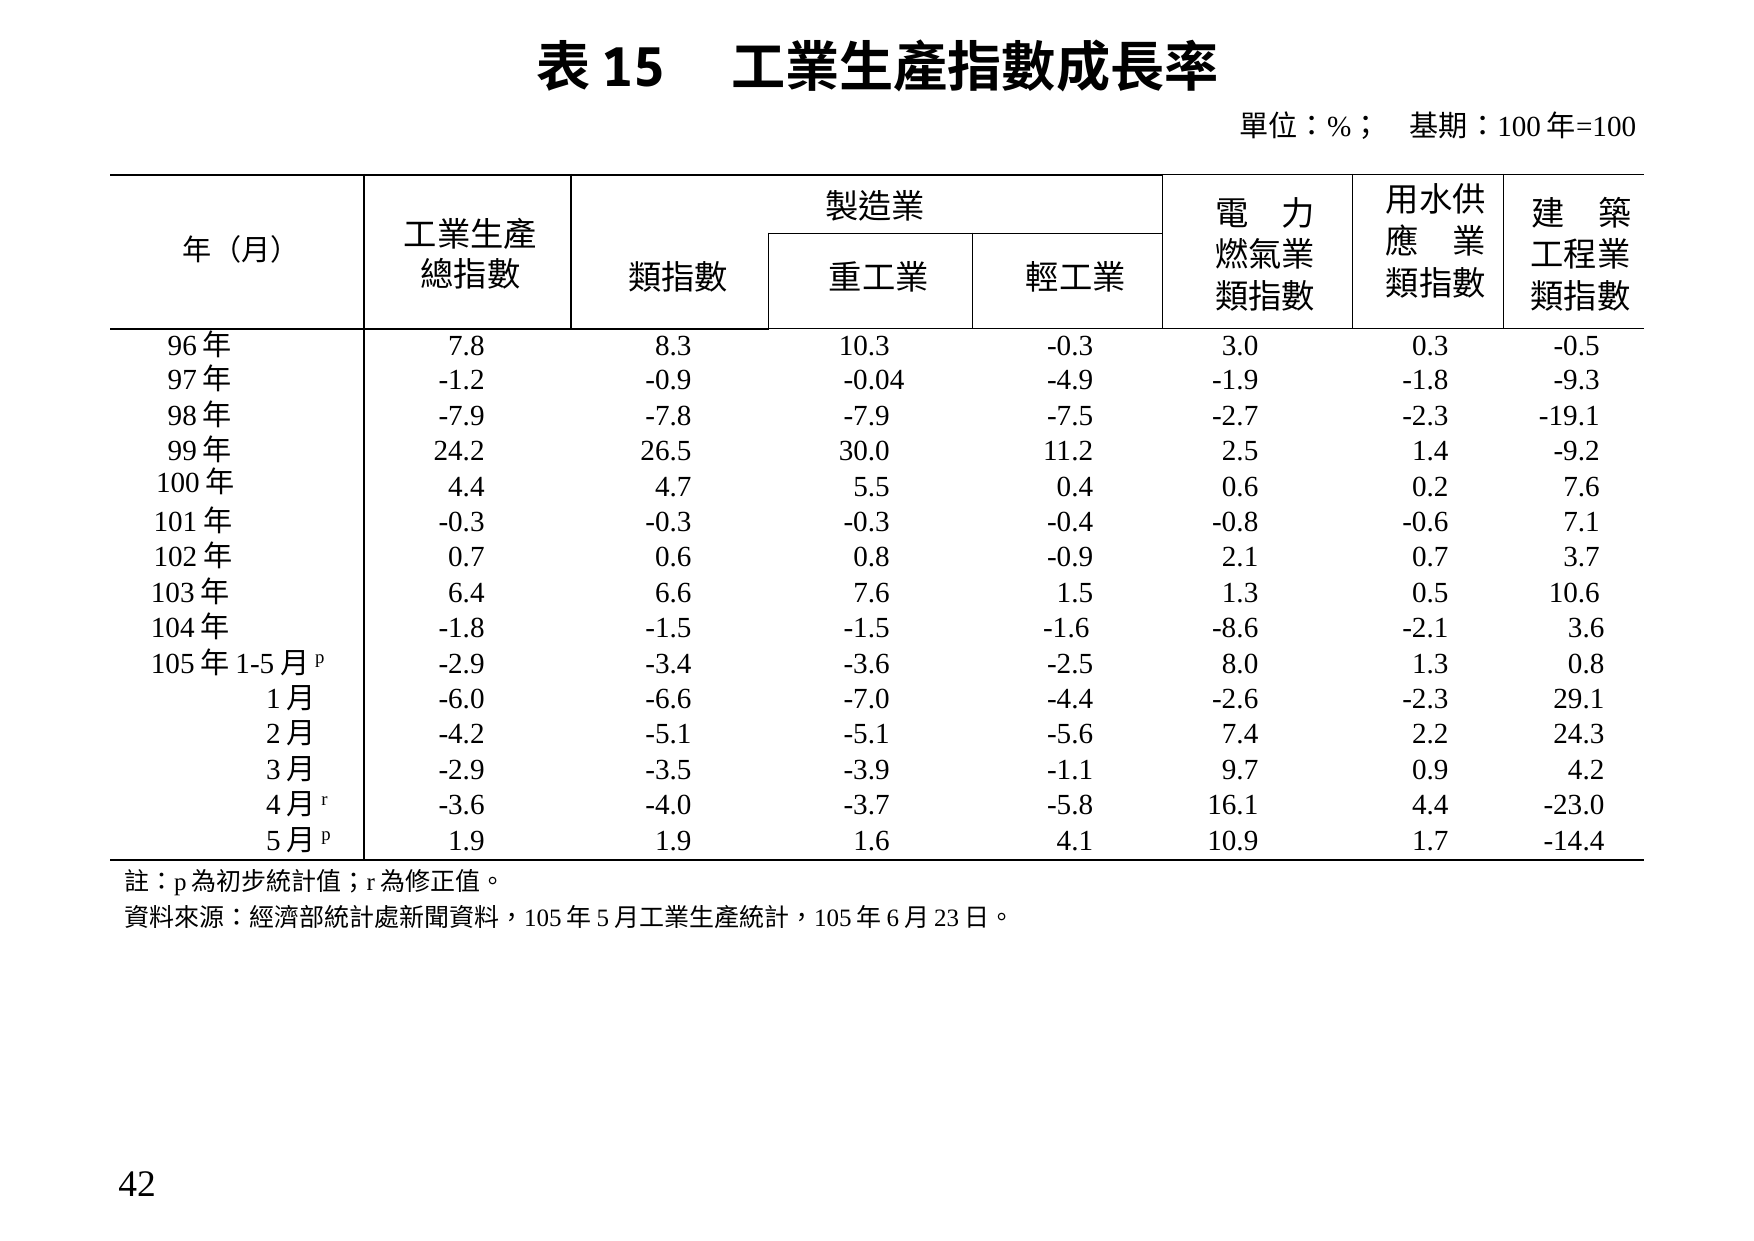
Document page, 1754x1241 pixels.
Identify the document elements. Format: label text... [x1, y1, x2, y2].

table_cell -4.0 [571, 788, 769, 824]
table_cell -2.7 [1163, 399, 1353, 434]
table_header 電 力 燃氣業 類指數 [1163, 175, 1352, 328]
table_cell 7.8 [365, 330, 571, 363]
table_header 工業生產 總指數 [365, 176, 570, 328]
table_cell 100年 [110, 470, 363, 505]
table_cell 1.4 [1353, 434, 1504, 469]
table_cell 6.4 [365, 576, 571, 611]
table_cell -0.04 [769, 363, 972, 399]
table_cell -0.3 [571, 505, 769, 540]
table_cell -23.0 [1504, 788, 1644, 824]
table_cell -1.6 [972, 611, 1162, 647]
table_cell -2.5 [972, 647, 1162, 682]
table_cell -7.0 [769, 682, 972, 717]
table_cell 26.5 [571, 434, 769, 469]
table_cell 0.4 [972, 470, 1162, 505]
text 註：p為初步統計值；r為修正值。 [118, 861, 1636, 897]
table_cell 16.1 [1163, 788, 1353, 824]
table_cell -2.6 [1163, 682, 1353, 717]
table_cell 1.6 [769, 824, 972, 859]
table_cell -1.5 [769, 611, 972, 647]
table_cell 重工業 [769, 234, 972, 328]
table_cell -9.3 [1504, 363, 1644, 399]
table_cell 0.8 [769, 540, 972, 576]
table_cell 1.9 [365, 824, 571, 859]
table_cell 1.9 [571, 824, 769, 859]
text 資料來源：經濟部統計處新聞資料，105年5月工業生產統計，105年6月23日。 [118, 897, 1636, 934]
table_cell -1.9 [1163, 363, 1353, 399]
table_cell 24.3 [1504, 718, 1644, 753]
table_cell 2.5 [1163, 434, 1353, 469]
table_header 建 築 工程業 類指數 [1504, 175, 1644, 328]
table_cell 1月 [110, 682, 363, 717]
table_cell -19.1 [1504, 399, 1644, 434]
table_cell 24.2 [365, 434, 571, 469]
table_cell -3.6 [365, 788, 571, 824]
table_cell -7.5 [972, 399, 1162, 434]
table_cell -0.6 [1353, 505, 1504, 540]
table_cell 2.2 [1353, 718, 1504, 753]
table_cell -0.4 [972, 505, 1162, 540]
table_cell 0.7 [1353, 540, 1504, 576]
table_cell 5.5 [769, 470, 972, 505]
table_cell -4.9 [972, 363, 1162, 399]
table_cell 10.9 [1163, 824, 1353, 859]
table_cell -5.1 [571, 718, 769, 753]
table_cell -5.8 [972, 788, 1162, 824]
table_cell -6.6 [571, 682, 769, 717]
table_cell 4.4 [1353, 788, 1504, 824]
table_cell -7.9 [365, 399, 571, 434]
table_cell 3.7 [1504, 540, 1644, 576]
table_cell 5月p [110, 824, 363, 859]
subtitle 表15 工業生產指數成長率 [118, 24, 1636, 103]
table_header 製造業 [572, 176, 1162, 232]
table_cell -1.5 [571, 611, 769, 647]
table_cell 0.7 [365, 540, 571, 576]
table_cell -5.6 [972, 718, 1162, 753]
table_cell 8.0 [1163, 647, 1353, 682]
table_cell 9.7 [1163, 753, 1353, 788]
table_cell 1.7 [1353, 824, 1504, 859]
table_cell 7.1 [1504, 505, 1644, 540]
table_cell 8.3 [571, 330, 769, 363]
table_cell 11.2 [972, 434, 1162, 469]
table_cell 7.6 [769, 576, 972, 611]
table_cell 輕工業 [973, 234, 1162, 328]
table_cell -3.4 [571, 647, 769, 682]
table_cell -0.3 [769, 505, 972, 540]
table_cell 3.6 [1504, 611, 1644, 647]
table_cell 0.2 [1353, 470, 1504, 505]
table_cell 10.3 [769, 329, 972, 363]
table_cell -3.7 [769, 788, 972, 824]
table_cell -2.3 [1353, 399, 1504, 434]
table_cell -2.9 [365, 647, 571, 682]
table_cell 0.3 [1353, 329, 1504, 363]
table_cell -5.1 [769, 718, 972, 753]
table_cell 1.3 [1353, 647, 1504, 682]
table_cell 0.6 [571, 540, 769, 576]
table_cell 103年 [110, 576, 363, 611]
table_cell 105年1-5月p [110, 647, 363, 682]
table_header 用水供 應 業 類指數 [1353, 175, 1503, 328]
table_cell 3月 [110, 753, 363, 788]
table_cell -1.2 [365, 363, 571, 399]
table_cell 97年 [110, 363, 363, 399]
table_cell -3.5 [571, 753, 769, 788]
table_cell -7.8 [571, 399, 769, 434]
table_cell 4.7 [571, 470, 769, 505]
table_cell 4月r [110, 788, 363, 824]
table_cell -6.0 [365, 682, 571, 717]
table_cell 2月 [110, 718, 363, 753]
table_cell -0.8 [1163, 505, 1353, 540]
table_cell -0.9 [571, 363, 769, 399]
table_cell 7.4 [1163, 718, 1353, 753]
table_cell -4.2 [365, 718, 571, 753]
table_cell 96年 [110, 330, 363, 363]
table_cell 29.1 [1504, 682, 1644, 717]
table_cell 4.1 [972, 824, 1162, 859]
table_cell -4.4 [972, 682, 1162, 717]
table_cell -0.3 [365, 505, 571, 540]
table_cell -1.1 [972, 753, 1162, 788]
table_cell 4.4 [365, 470, 571, 505]
table_cell 4.2 [1504, 753, 1644, 788]
table_cell -3.6 [769, 647, 972, 682]
table_cell -2.3 [1353, 682, 1504, 717]
table_cell -9.2 [1504, 434, 1644, 469]
table_header 年（月） [110, 176, 363, 328]
table_cell -7.9 [769, 399, 972, 434]
table_cell 0.6 [1163, 470, 1353, 505]
table_cell 101年 [110, 505, 363, 540]
table_cell 7.6 [1504, 470, 1644, 505]
table_cell -2.9 [365, 753, 571, 788]
table_cell -8.6 [1163, 611, 1353, 647]
table_cell -0.3 [972, 329, 1162, 363]
table_cell -0.9 [972, 540, 1162, 576]
table_cell 99年 [110, 434, 363, 469]
table_cell 1.3 [1163, 576, 1353, 611]
table_cell 6.6 [571, 576, 769, 611]
table_cell 10.6 [1504, 576, 1644, 611]
table_cell 30.0 [769, 434, 972, 469]
table_cell 0.5 [1353, 576, 1504, 611]
table_cell 0.8 [1504, 647, 1644, 682]
table_cell -0.5 [1504, 329, 1644, 363]
table_cell 3.0 [1163, 329, 1353, 363]
table_cell 類指數 [572, 233, 768, 328]
table_cell 1.5 [972, 576, 1162, 611]
table_cell 0.9 [1353, 753, 1504, 788]
table_cell 102年 [110, 540, 363, 576]
table_cell 98年 [110, 399, 363, 434]
text 單位：%； 基期：100年=100 [118, 103, 1636, 145]
table_cell -14.4 [1504, 824, 1644, 859]
table_cell -1.8 [1353, 363, 1504, 399]
table_cell -2.1 [1353, 611, 1504, 647]
table_cell 2.1 [1163, 540, 1353, 576]
table_cell 104年 [110, 611, 363, 647]
table_cell -3.9 [769, 753, 972, 788]
table_cell -1.8 [365, 611, 571, 647]
